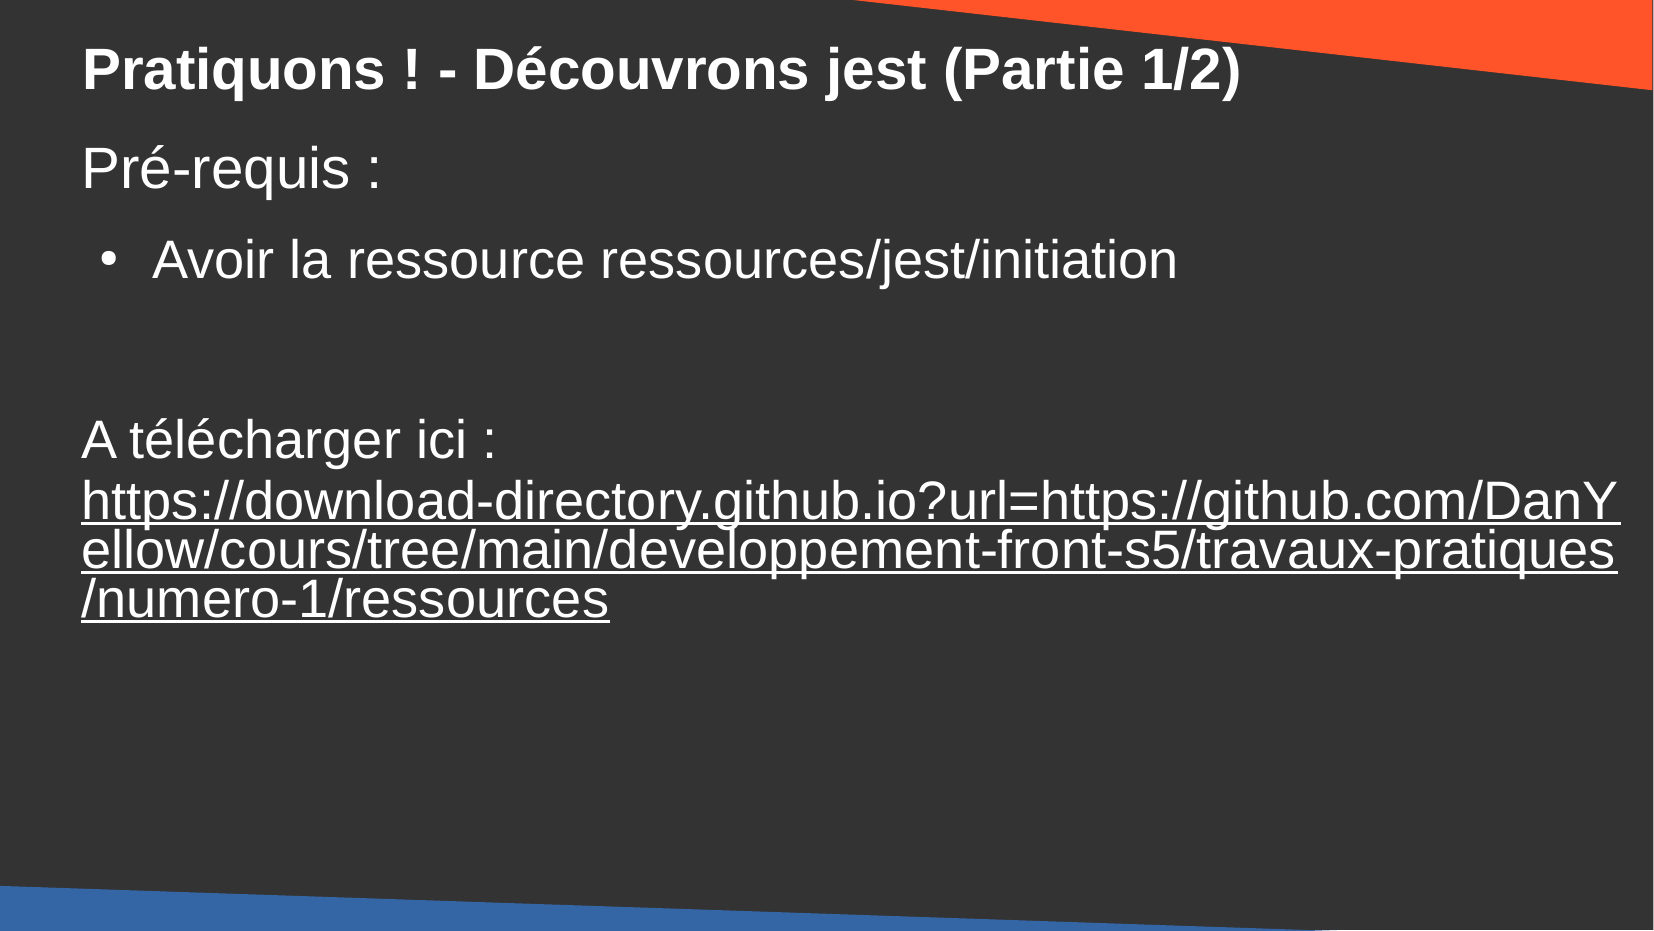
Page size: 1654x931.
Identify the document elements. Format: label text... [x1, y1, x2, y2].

title Pratiquons ! - Découvrons jest (Partie 1/2) [82, 37, 1571, 114]
text_box [853, 0, 1653, 91]
list Pré-requis : Avoir la ressource ressources/jest/initiation A télécharger ici : https://download-directory.github.io?url=https://github.com/DanYellow/cours/tree/main/developpement-front-s5/travaux-pratiques/numero-1/ressources [81, 135, 1621, 721]
text_box [0, 885, 1337, 931]
